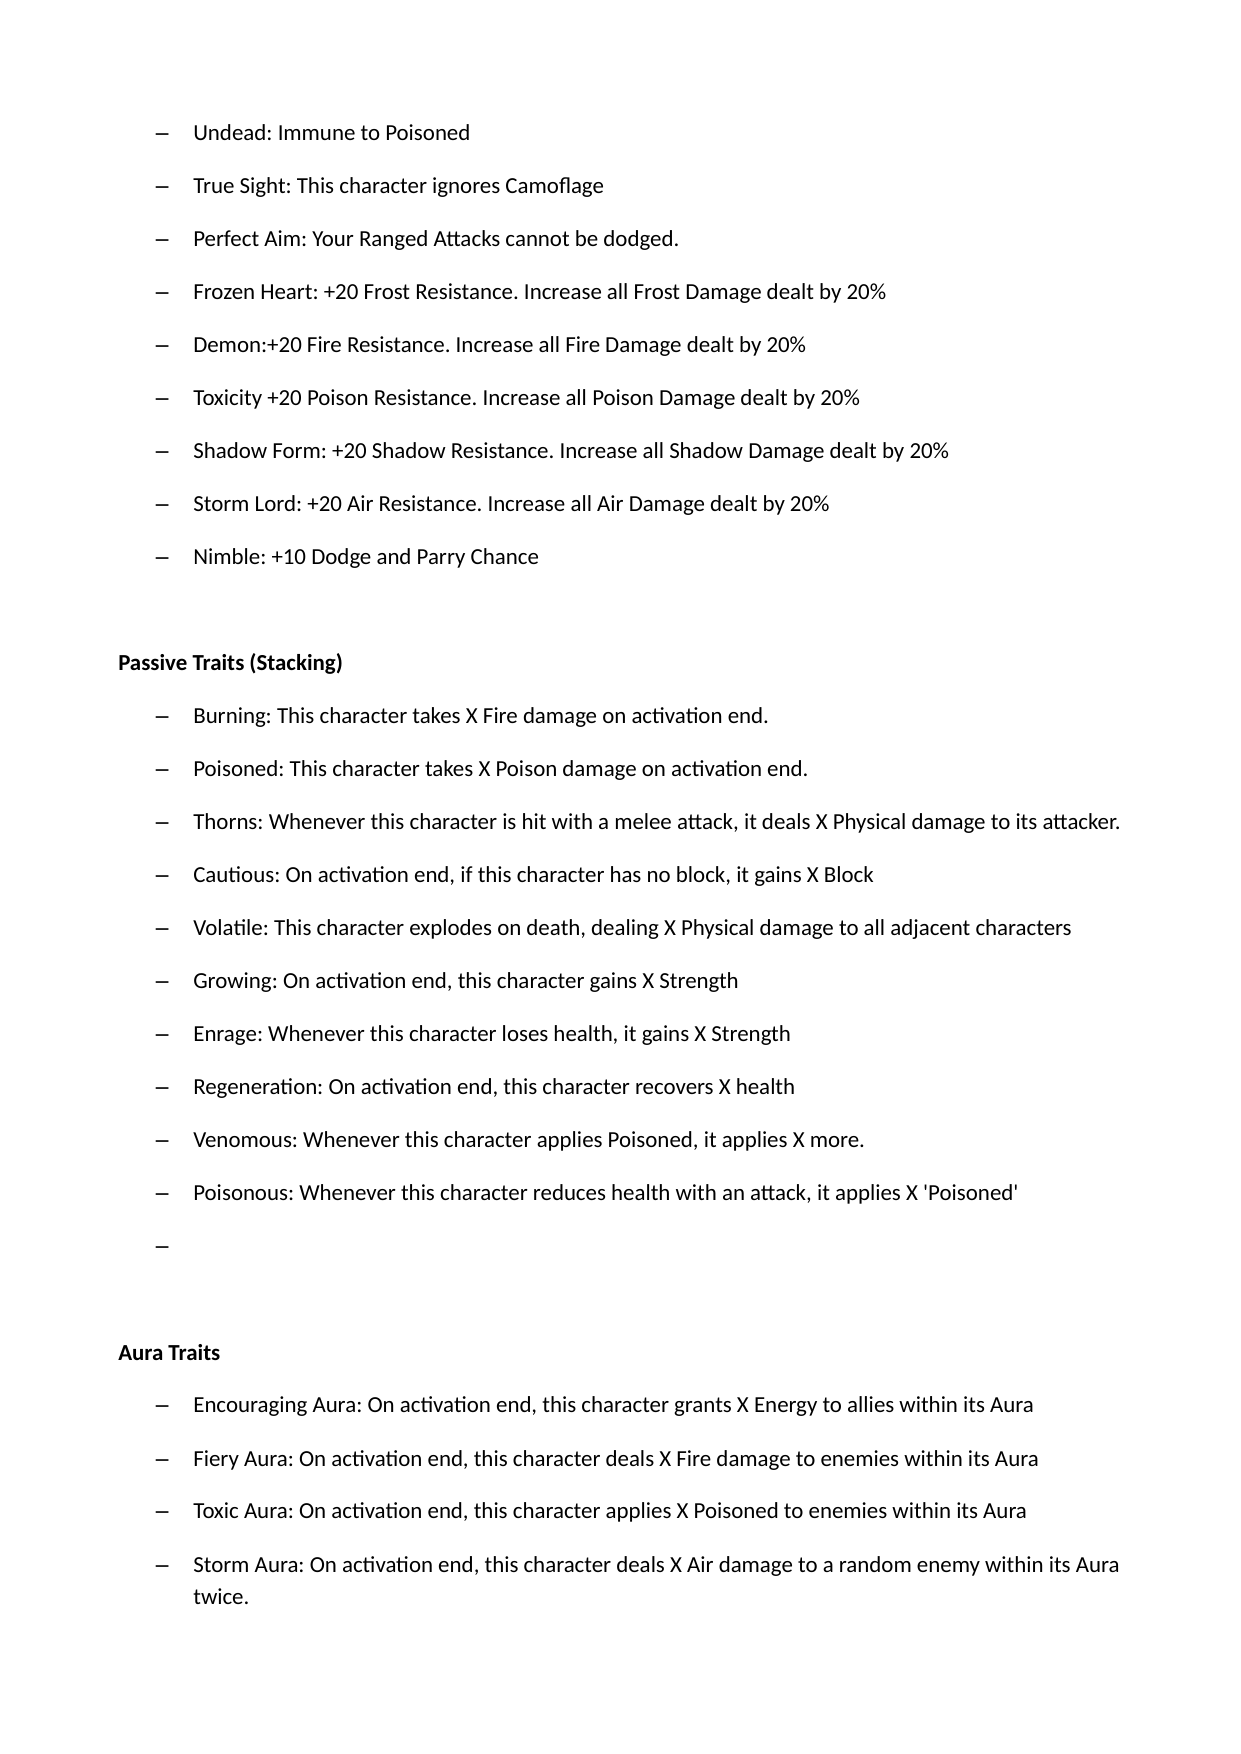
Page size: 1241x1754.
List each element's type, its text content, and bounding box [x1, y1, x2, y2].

list Shadow Form: +20 Shadow Resistance. Increase all Shadow Damage dealt by 20% [156, 436, 1122, 464]
list Poisoned: This character takes X Poison damage on activation end. [156, 754, 1122, 782]
list Demon:+20 Fire Resistance. Increase all Fire Damage dealt by 20% [156, 330, 1122, 358]
list Fiery Aura: On activation end, this character deals X Fire damage to enemies within its Aura [156, 1444, 1122, 1472]
list Regeneration: On activation end, this character recovers X health [156, 1072, 1122, 1101]
list Toxicity +20 Poison Resistance. Increase all Poison Damage dealt by 20% [156, 383, 1122, 411]
list Poisonous: Whenever this character reduces health with an attack, it applies X 'Poisoned' [156, 1178, 1122, 1207]
list Encouraging Aura: On activation end, this character grants X Energy to allies within its Aura [156, 1391, 1122, 1419]
list Storm Aura: On activation end, this character deals X Air damage to a random enemy within its Aura twice. [156, 1550, 1122, 1610]
list Volatile: This character explodes on death, dealing X Physical damage to all adjacent characters [156, 913, 1122, 941]
list Growing: On activation end, this character gains X Strength [156, 966, 1122, 994]
text Aura Traits [118, 1338, 1122, 1366]
list Toxic Aura: On activation end, this character applies X Poisoned to enemies within its Aura [156, 1497, 1122, 1525]
list Undead: Immune to Poisoned [156, 118, 1122, 146]
list Thorns: Whenever this character is hit with a melee attack, it deals X Physical damage to its attacker. [156, 807, 1122, 835]
list Storm Lord: +20 Air Resistance. Increase all Air Damage dealt by 20% [156, 489, 1122, 517]
list Enrage: Whenever this character loses health, it gains X Strength [156, 1019, 1122, 1047]
list Burning: This character takes X Fire damage on activation end. [156, 701, 1122, 729]
list Venomous: Whenever this character applies Poisoned, it applies X more. [156, 1126, 1122, 1153]
text Passive Traits (Stacking) [118, 648, 1122, 676]
list Frozen Heart: +20 Frost Resistance. Increase all Frost Damage dealt by 20% [156, 277, 1122, 305]
list Cautious: On activation end, if this character has no block, it gains X Block [156, 860, 1122, 888]
list Perfect Aim: Your Ranged Attacks cannot be dodged. [156, 224, 1122, 252]
list Nimble: +10 Dodge and Parry Chance [156, 542, 1122, 570]
list True Sight: This character ignores Camoflage [156, 171, 1122, 199]
